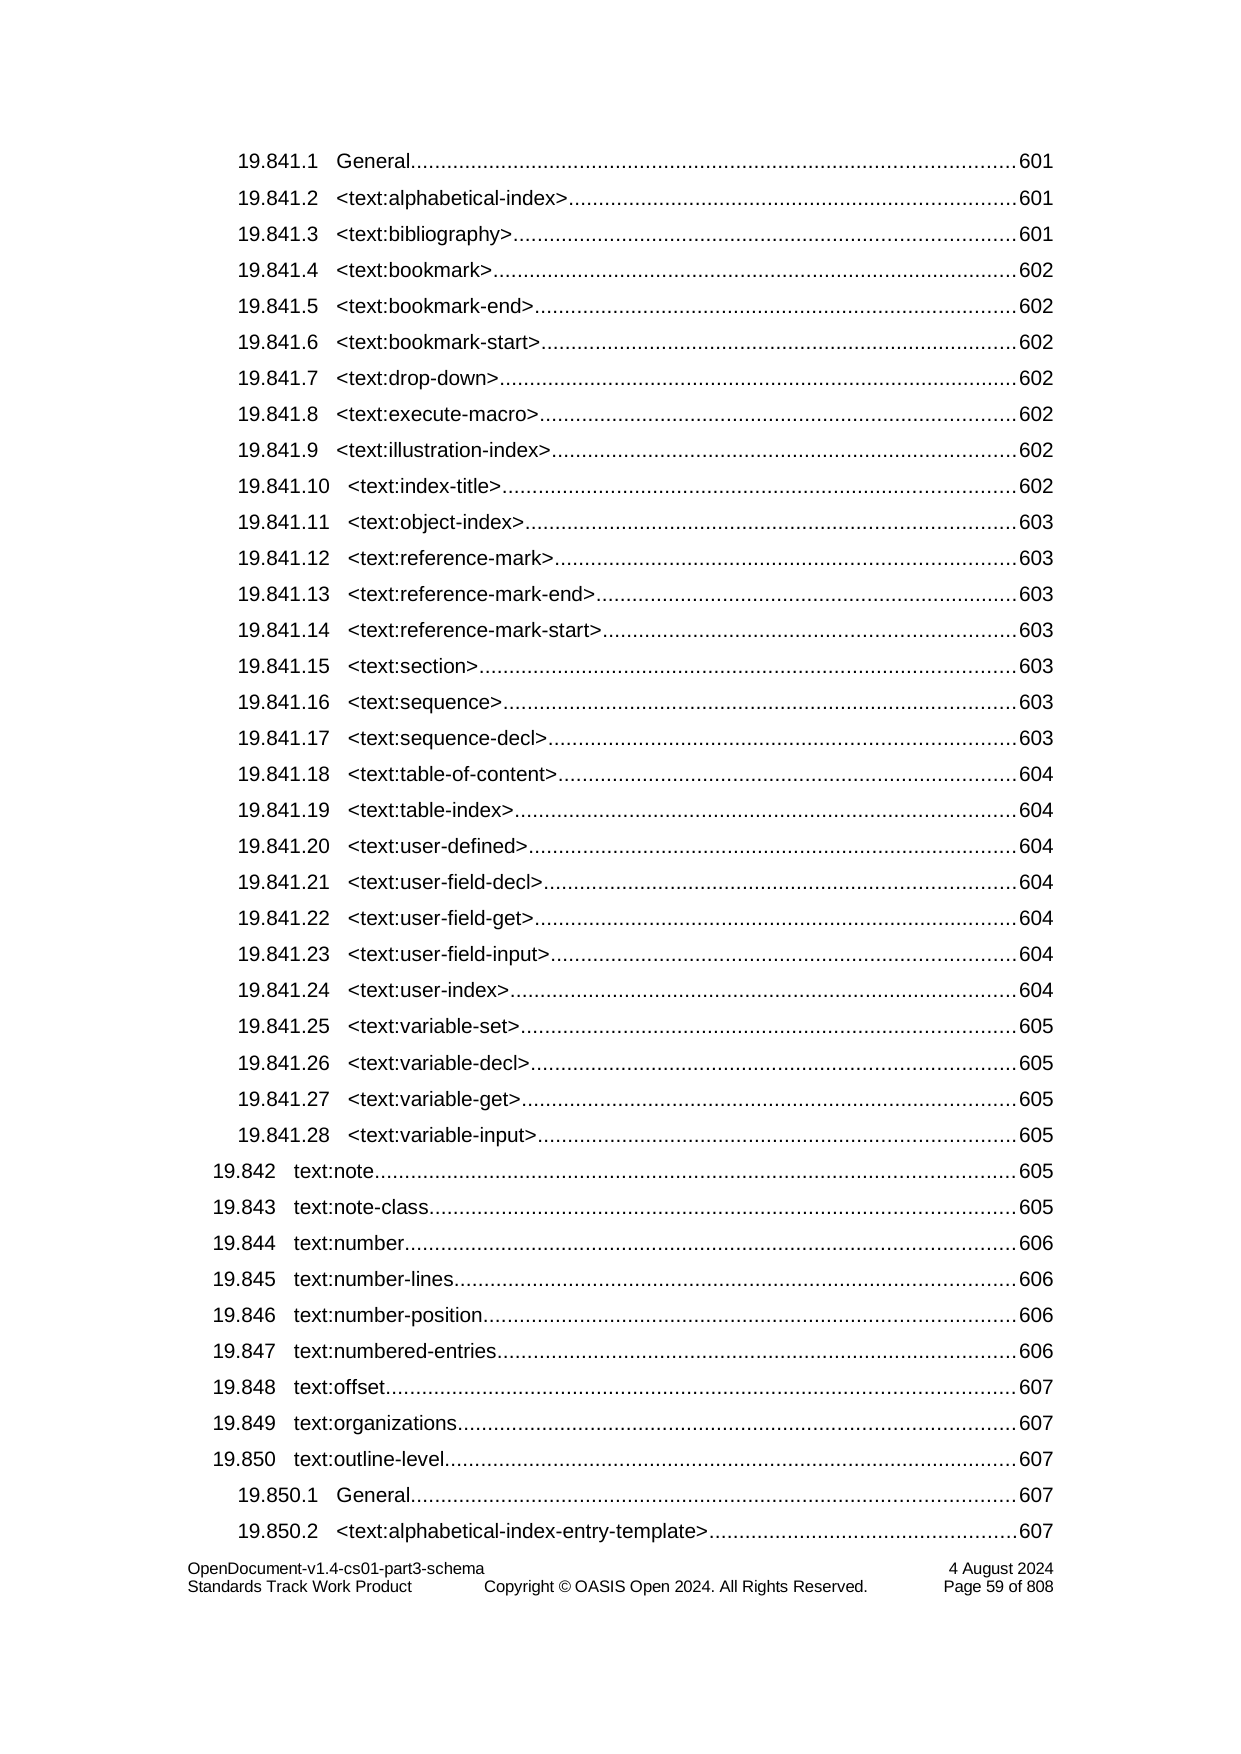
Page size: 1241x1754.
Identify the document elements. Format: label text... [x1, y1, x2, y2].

text 19.841.10 <text:index-title> 602 [237, 474, 1053, 498]
text 19.841.4 <text:bookmark> 602 [237, 258, 1053, 282]
text 19.841.18 <text:table-of-content> 604 [237, 763, 1053, 786]
text 19.841.13 <text:reference-mark-end> 603 [237, 582, 1053, 606]
text 19.841.21 <text:user-field-decl> 604 [237, 871, 1053, 894]
text 19.841.28 <text:variable-input> 605 [237, 1123, 1053, 1147]
text 19.841.26 <text:variable-decl> 605 [237, 1051, 1053, 1074]
text 19.850.2 <text:alphabetical-index-entry-template> 607 [237, 1519, 1053, 1543]
text 19.841.25 <text:variable-set> 605 [237, 1015, 1053, 1038]
text 19.841.5 <text:bookmark-end> 602 [237, 294, 1053, 318]
text 19.841.6 <text:bookmark-start> 602 [237, 330, 1053, 354]
text 19.841.27 <text:variable-get> 605 [237, 1087, 1053, 1111]
text 19.841.22 <text:user-field-get> 604 [237, 907, 1053, 930]
text 19.841.17 <text:sequence-decl> 603 [237, 727, 1053, 750]
text 19.841.14 <text:reference-mark-start> 603 [237, 618, 1053, 642]
text 19.841.12 <text:reference-mark> 603 [237, 546, 1053, 570]
text 19.841.8 <text:execute-macro> 602 [237, 402, 1053, 426]
text 19.841.19 <text:table-index> 604 [237, 799, 1053, 822]
text 19.846 text:number-position 606 [212, 1303, 1053, 1327]
text 19.845 text:number-lines 606 [212, 1267, 1053, 1291]
text 19.849 text:organizations 607 [212, 1411, 1053, 1435]
text 19.841.7 <text:drop-down> 602 [237, 366, 1053, 390]
text 19.841.20 <text:user-defined> 604 [237, 835, 1053, 858]
text 19.841.3 <text:bibliography> 601 [237, 222, 1053, 246]
text 19.844 text:number 606 [212, 1231, 1053, 1255]
text 19.848 text:offset 607 [212, 1375, 1053, 1399]
text 19.843 text:note-class 605 [212, 1195, 1053, 1219]
text 19.841.1 General 601 [237, 150, 1053, 173]
text 19.850.1 General 607 [237, 1483, 1053, 1507]
text 19.847 text:numbered-entries 606 [212, 1339, 1053, 1363]
text 19.850 text:outline-level 607 [212, 1447, 1053, 1471]
text 19.842 text:note 605 [212, 1159, 1053, 1183]
text 19.841.16 <text:sequence> 603 [237, 691, 1053, 714]
text 19.841.15 <text:section> 603 [237, 654, 1053, 678]
text 19.841.24 <text:user-index> 604 [237, 979, 1053, 1002]
text 19.841.11 <text:object-index> 603 [237, 510, 1053, 534]
text 19.841.23 <text:user-field-input> 604 [237, 943, 1053, 966]
text 19.841.2 <text:alphabetical-index> 601 [237, 186, 1053, 209]
text 19.841.9 <text:illustration-index> 602 [237, 438, 1053, 462]
